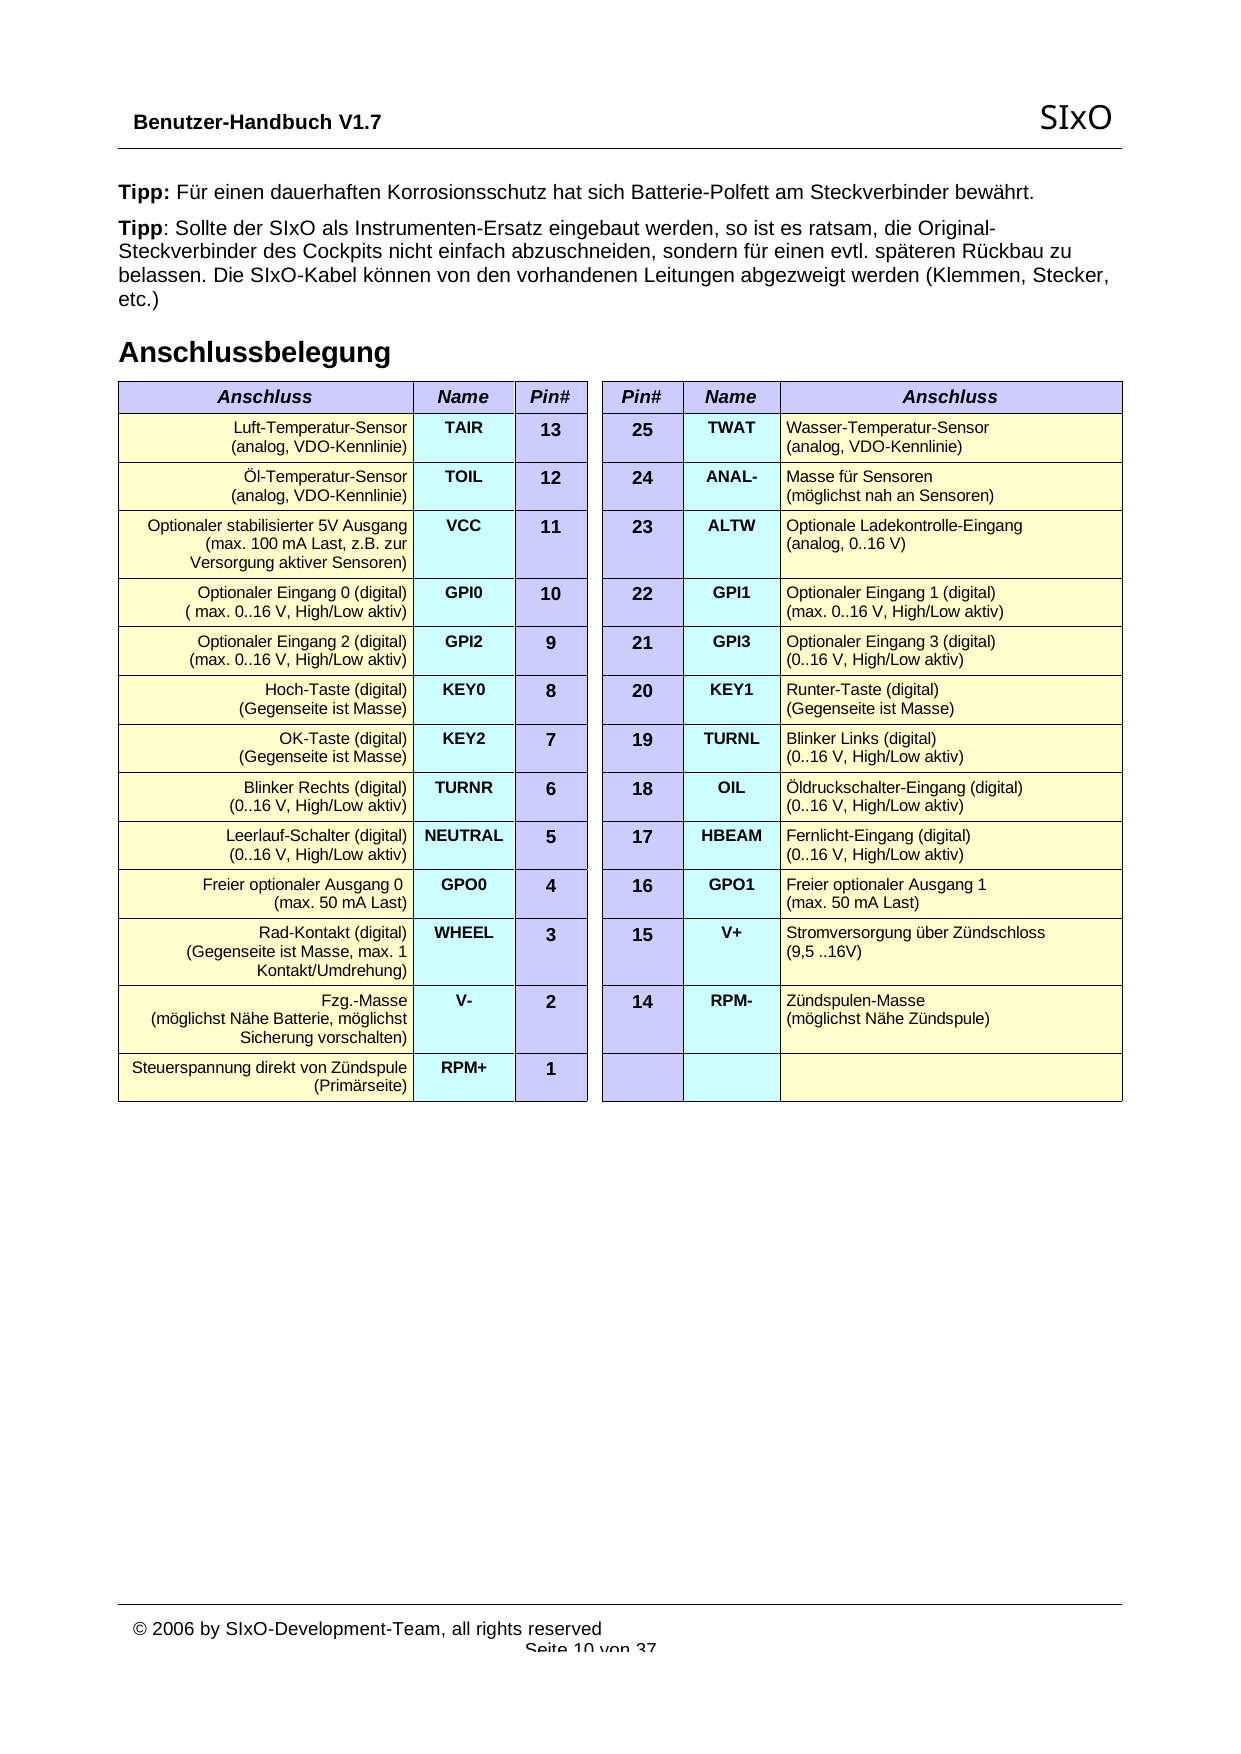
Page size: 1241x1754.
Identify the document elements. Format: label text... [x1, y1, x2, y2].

table_cell 16 [603, 870, 683, 918]
table_header Pin# [516, 382, 587, 413]
table_cell 3 [516, 919, 587, 985]
table_cell Optionale Ladekontrolle-Eingang (analog, 0..16 V) [781, 511, 1122, 578]
table_cell Rad-Kontakt (digital) (Gegenseite ist Masse, max. 1 Kontakt/Umdrehung) [119, 919, 413, 985]
table_cell [588, 511, 602, 578]
table_cell 24 [603, 463, 683, 510]
table_cell Hoch-Taste (digital) (Gegenseite ist Masse) [119, 676, 413, 724]
table_cell NEUTRAL [414, 822, 514, 869]
table_cell Öl-Temperatur-Sensor (analog, VDO-Kennlinie) [119, 463, 413, 510]
table_cell Zündspulen-Masse (möglichst Nähe Zündspule) [781, 986, 1122, 1053]
table_header Anschluss [119, 382, 413, 413]
table_cell Optionaler stabilisierter 5V Ausgang (max. 100 mA Last, z.B. zur Versorgung aktiver Sensoren) [119, 511, 413, 578]
table_cell Blinker Rechts (digital) (0..16 V, High/Low aktiv) [119, 773, 413, 821]
table_cell [588, 1053, 602, 1101]
table_cell [588, 413, 602, 462]
table_cell [588, 985, 602, 1053]
table_cell Optionaler Eingang 2 (digital) (max. 0..16 V, High/Low aktiv) [119, 627, 413, 675]
table_cell ALTW [684, 511, 780, 578]
table_cell 12 [516, 463, 587, 510]
table_cell 23 [603, 511, 683, 578]
table_cell [588, 821, 602, 869]
table_cell 22 [603, 579, 683, 626]
table_cell Luft-Temperatur-Sensor (analog, VDO-Kennlinie) [119, 414, 413, 462]
table_cell GPI1 [684, 579, 780, 626]
table_cell OK-Taste (digital) (Gegenseite ist Masse) [119, 725, 413, 772]
table_cell [684, 1054, 780, 1101]
table_cell V- [414, 986, 514, 1053]
table_cell TURNR [414, 773, 514, 821]
table_cell 9 [516, 627, 587, 675]
table_cell 5 [516, 822, 587, 869]
table_cell 21 [603, 627, 683, 675]
table_cell 7 [516, 725, 587, 772]
table_cell Freier optionaler Ausgang 1 (max. 50 mA Last) [781, 870, 1122, 918]
table_cell TOIL [414, 463, 514, 510]
table_cell 4 [516, 870, 587, 918]
table_cell Fernlicht-Eingang (digital) (0..16 V, High/Low aktiv) [781, 822, 1122, 869]
text Tipp: Sollte der SIxO als Instrumenten-Ersatz eingebaut werden, so ist es ratsam, die Original-Steckverbinder des Cockpits nicht einfach abzuschneiden, sondern für einen evtl. späteren Rückbau zu belassen. Die SIxO-Kabel können von den vorhandenen Leitungen abgezweigt werden (Klemmen, Stecker, etc.) [118, 216, 1122, 311]
table_cell 15 [603, 919, 683, 985]
table_cell HBEAM [684, 822, 780, 869]
table_cell 1 [516, 1054, 587, 1101]
table_cell [588, 675, 602, 724]
table_cell ANAL- [684, 463, 780, 510]
table_cell [603, 1054, 683, 1101]
table_header [588, 381, 602, 413]
table_cell 2 [516, 986, 587, 1053]
table_cell 11 [516, 511, 587, 578]
table_cell KEY1 [684, 676, 780, 724]
table_cell 17 [603, 822, 683, 869]
table_header Name [414, 382, 514, 413]
table_cell GPO0 [414, 870, 514, 918]
table_cell 13 [516, 414, 587, 462]
table_cell TWAT [684, 414, 780, 462]
table_cell RPM- [684, 986, 780, 1053]
table_cell GPI2 [414, 627, 514, 675]
table_cell VCC [414, 511, 514, 578]
table_cell Wasser-Temperatur-Sensor (analog, VDO-Kennlinie) [781, 414, 1122, 462]
table_cell 6 [516, 773, 587, 821]
table_cell Leerlauf-Schalter (digital) (0..16 V, High/Low aktiv) [119, 822, 413, 869]
table_cell [588, 772, 602, 821]
table_cell [588, 578, 602, 626]
table_cell Runter-Taste (digital) (Gegenseite ist Masse) [781, 676, 1122, 724]
table_cell WHEEL [414, 919, 514, 985]
table_cell 10 [516, 579, 587, 626]
table_cell Blinker Links (digital) (0..16 V, High/Low aktiv) [781, 725, 1122, 772]
table_cell Optionaler Eingang 3 (digital) (0..16 V, High/Low aktiv) [781, 627, 1122, 675]
table_cell 20 [603, 676, 683, 724]
table_header Anschluss [781, 382, 1122, 413]
table_cell Stromversorgung über Zündschloss (9,5 ..16V) [781, 919, 1122, 985]
table_cell TAIR [414, 414, 514, 462]
subtitle Anschlussbelegung [118, 336, 1122, 368]
table_header Name [684, 382, 780, 413]
table_cell [588, 724, 602, 772]
table_cell V+ [684, 919, 780, 985]
table_cell Optionaler Eingang 0 (digital) ( max. 0..16 V, High/Low aktiv) [119, 579, 413, 626]
table_cell KEY0 [414, 676, 514, 724]
table_cell OIL [684, 773, 780, 821]
table_cell [588, 462, 602, 511]
table_cell 14 [603, 986, 683, 1053]
table_cell GPI0 [414, 579, 514, 626]
table_cell Öldruckschalter-Eingang (digital) (0..16 V, High/Low aktiv) [781, 773, 1122, 821]
table_cell 18 [603, 773, 683, 821]
table_cell GPI3 [684, 627, 780, 675]
table_cell [588, 626, 602, 675]
table_cell Fzg.-Masse (möglichst Nähe Batterie, möglichst Sicherung vorschalten) [119, 986, 413, 1053]
text Tipp: Für einen dauerhaften Korrosionsschutz hat sich Batterie-Polfett am Steckverbinder bewährt. [118, 180, 1122, 204]
table_cell Optionaler Eingang 1 (digital) (max. 0..16 V, High/Low aktiv) [781, 579, 1122, 626]
table_cell KEY2 [414, 725, 514, 772]
table_cell [588, 918, 602, 985]
table_cell 19 [603, 725, 683, 772]
table_cell TURNL [684, 725, 780, 772]
table_cell 25 [603, 414, 683, 462]
table_cell 8 [516, 676, 587, 724]
table_cell Freier optionaler Ausgang 0 (max. 50 mA Last) [119, 870, 413, 918]
table_cell RPM+ [414, 1054, 514, 1101]
table_cell [588, 870, 602, 918]
table_cell Steuerspannung direkt von Zündspule (Primärseite) [119, 1054, 413, 1101]
table_cell GPO1 [684, 870, 780, 918]
table_header Pin# [603, 382, 683, 413]
table_cell [781, 1054, 1122, 1101]
table_cell Masse für Sensoren (möglichst nah an Sensoren) [781, 463, 1122, 510]
